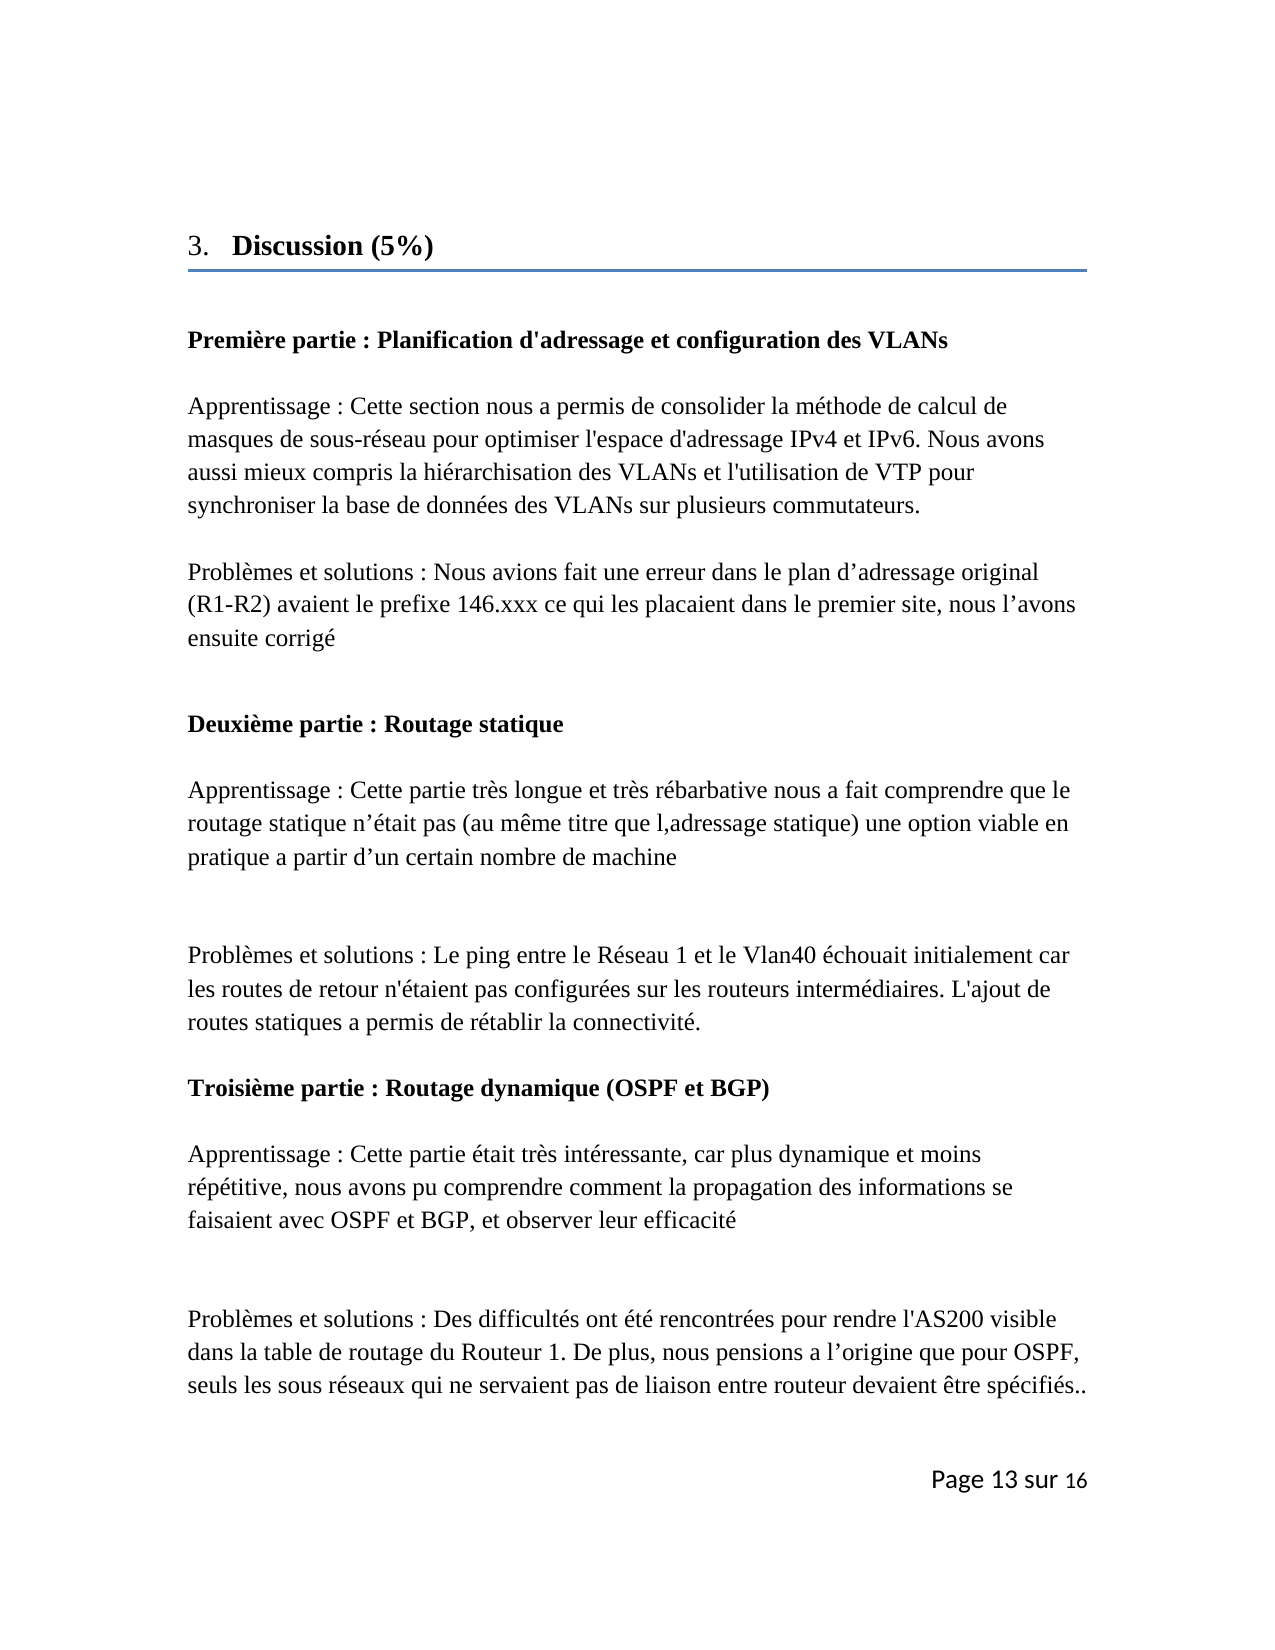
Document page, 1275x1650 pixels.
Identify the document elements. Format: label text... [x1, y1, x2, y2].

text Deuxième partie : Routage statique Apprentissage : Cette partie très longue et très rébarbative nous a fait comprendre que le routage statique n’était pas (au même titre que l,adressage statique) une option viable en pratique a partir d’un certain nombre de machine Problèmes et solutions : Le ping entre le Réseau 1 et le Vlan40 échouait initialement car les routes de retour n'étaient pas configurées sur les routeurs intermédiaires. L'ajout de routes statiques a permis de rétablir la connectivité. Troisième partie : Routage dynamique (OSPF et BGP) Apprentissage : Cette partie était très intéressante, car plus dynamique et moins répétitive, nous avons pu comprendre comment la propagation des informations se faisaient avec OSPF et BGP, et observer leur efficacité Problèmes et solutions : Des difficultés ont été rencontrées pour rendre l'AS200 visible dans la table de routage du Routeur 1. De plus, nous pensions a l’origine que pour OSPF, seuls les sous réseaux qui ne servaient pas de liaison entre routeur devaient être spécifiés.. [187, 676, 1087, 1399]
subtitle Discussion (5%) [187, 228, 1087, 272]
text Première partie : Planification d'adressage et configuration des VLANs Apprentissage : Cette section nous a permis de consolider la méthode de calcul de masques de sous-réseau pour optimiser l'espace d'adressage IPv4 et IPv6. Nous avons aussi mieux compris la hiérarchisation des VLANs et l'utilisation de VTP pour synchroniser la base de données des VLANs sur plusieurs commutateurs. Problèmes et solutions : Nous avions fait une erreur dans le plan d’adressage original (R1-R2) avaient le prefixe 146.xxx ce qui les placaient dans le premier site, nous l’avons ensuite corrigé [187, 325, 1087, 651]
